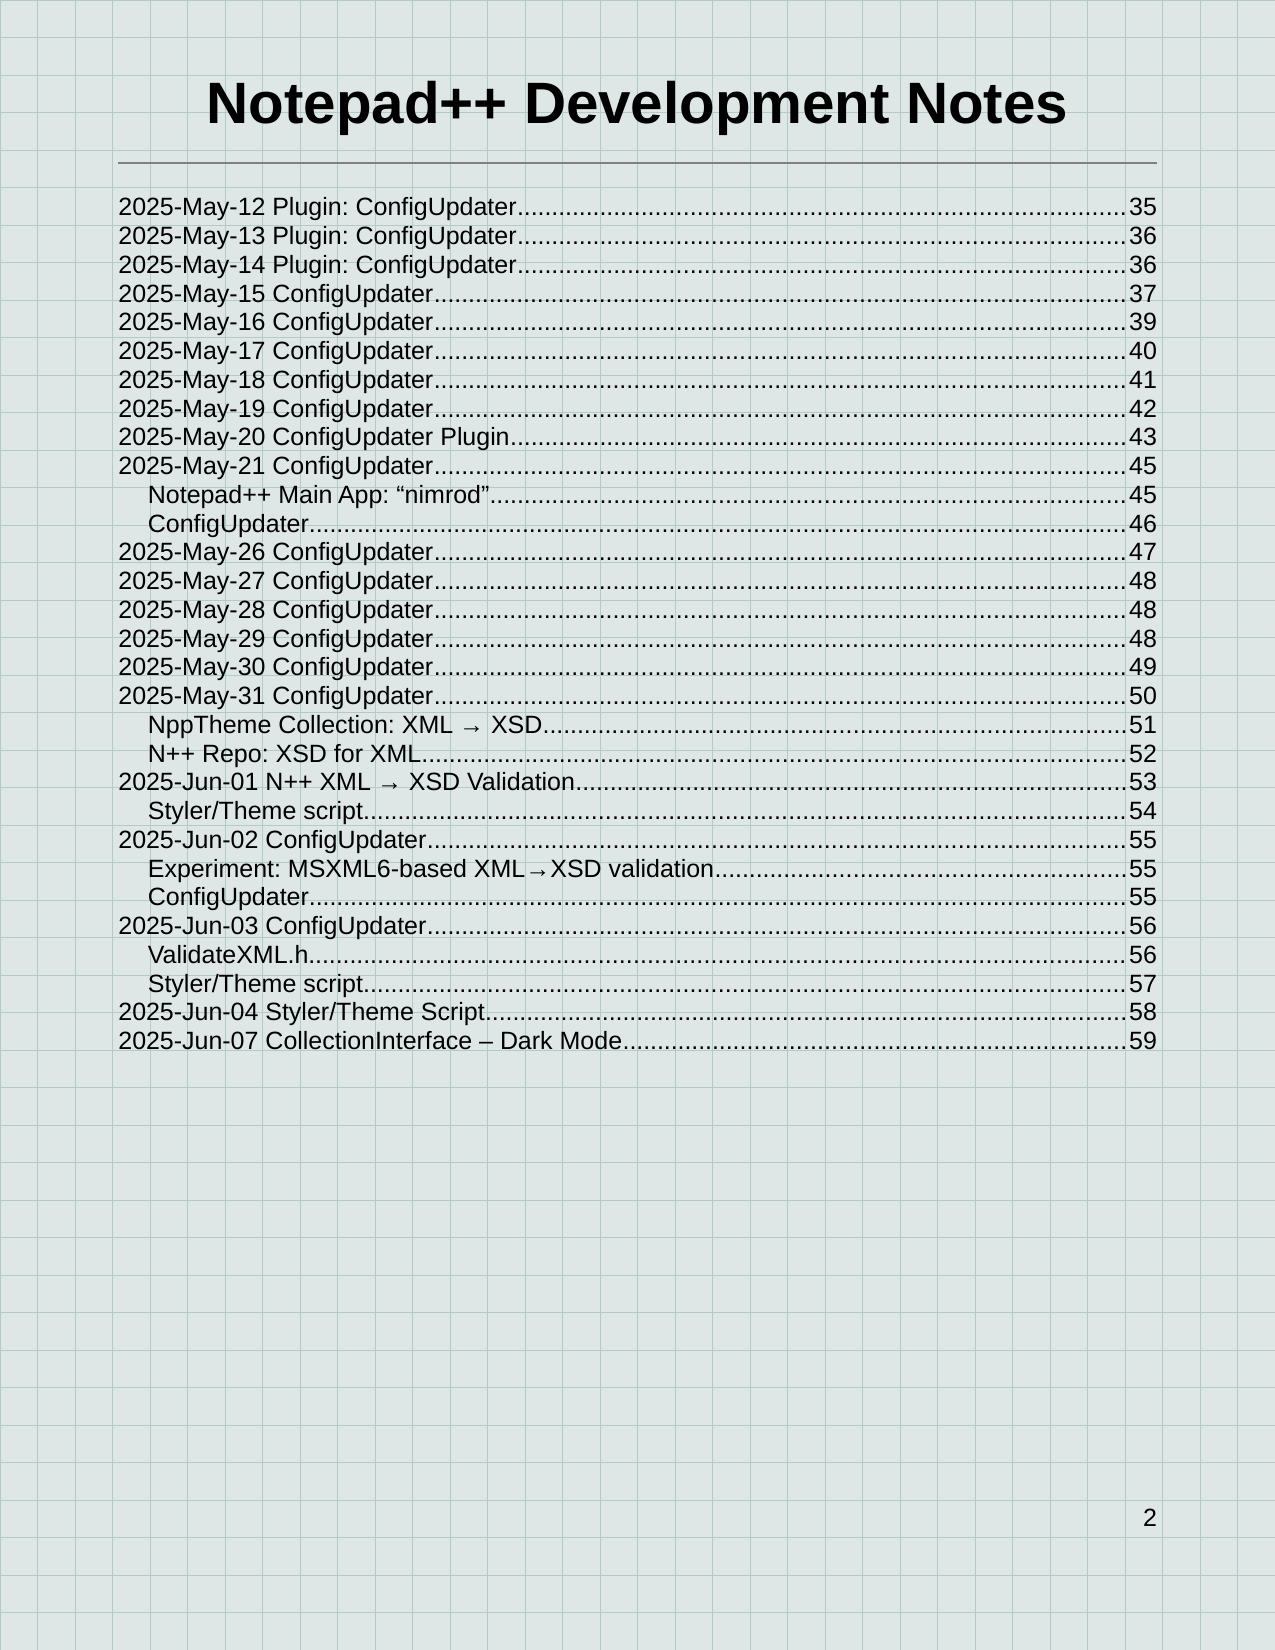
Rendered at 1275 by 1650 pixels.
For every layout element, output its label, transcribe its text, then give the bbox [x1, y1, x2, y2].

text N++ Repo: XSD for XML 52 [148, 739, 1157, 767]
text 2025-May-26 ConfigUpdater 47 [118, 537, 1157, 566]
text Styler/Theme script 54 [148, 796, 1157, 825]
text 2025-May-29 ConfigUpdater 48 [118, 624, 1157, 652]
text 2025-May-12 Plugin: ConfigUpdater 35 [118, 192, 1157, 221]
text Styler/Theme script 57 [148, 969, 1157, 997]
text 2025-May-20 ConfigUpdater Plugin 43 [118, 422, 1157, 451]
text 2025-May-30 ConfigUpdater 49 [118, 652, 1157, 681]
text 2025-May-18 ConfigUpdater 41 [118, 365, 1157, 394]
text 2025-Jun-07 CollectionInterface – Dark Mode 59 [118, 1026, 1157, 1055]
text ValidateXML.h 56 [148, 940, 1157, 969]
text 2025-May-17 ConfigUpdater 40 [118, 336, 1157, 365]
text ConfigUpdater 55 [148, 882, 1157, 911]
text 2025-Jun-04 Styler/Theme Script 58 [118, 997, 1157, 1026]
text ConfigUpdater 46 [148, 509, 1157, 537]
text 2025-Jun-02 ConfigUpdater 55 [118, 825, 1157, 854]
text 2025-Jun-01 N++ XML → XSD Validation 53 [118, 767, 1157, 796]
text Notepad++ Main App: “nimrod” 45 [148, 480, 1157, 509]
text 2025-May-19 ConfigUpdater 42 [118, 394, 1157, 422]
text 2025-May-14 Plugin: ConfigUpdater 36 [118, 250, 1157, 279]
text 2025-May-16 ConfigUpdater 39 [118, 307, 1157, 336]
text 2025-Jun-03 ConfigUpdater 56 [118, 911, 1157, 940]
text 2025-May-31 ConfigUpdater 50 [118, 681, 1157, 710]
text Experiment: MSXML6-based XML→XSD validation 55 [148, 854, 1157, 882]
text NppTheme Collection: XML → XSD 51 [148, 710, 1157, 739]
text 2025-May-21 ConfigUpdater 45 [118, 451, 1157, 480]
text 2025-May-15 ConfigUpdater 37 [118, 279, 1157, 307]
text 2025-May-28 ConfigUpdater 48 [118, 595, 1157, 624]
text 2025-May-13 Plugin: ConfigUpdater 36 [118, 221, 1157, 250]
text 2025-May-27 ConfigUpdater 48 [118, 566, 1157, 595]
